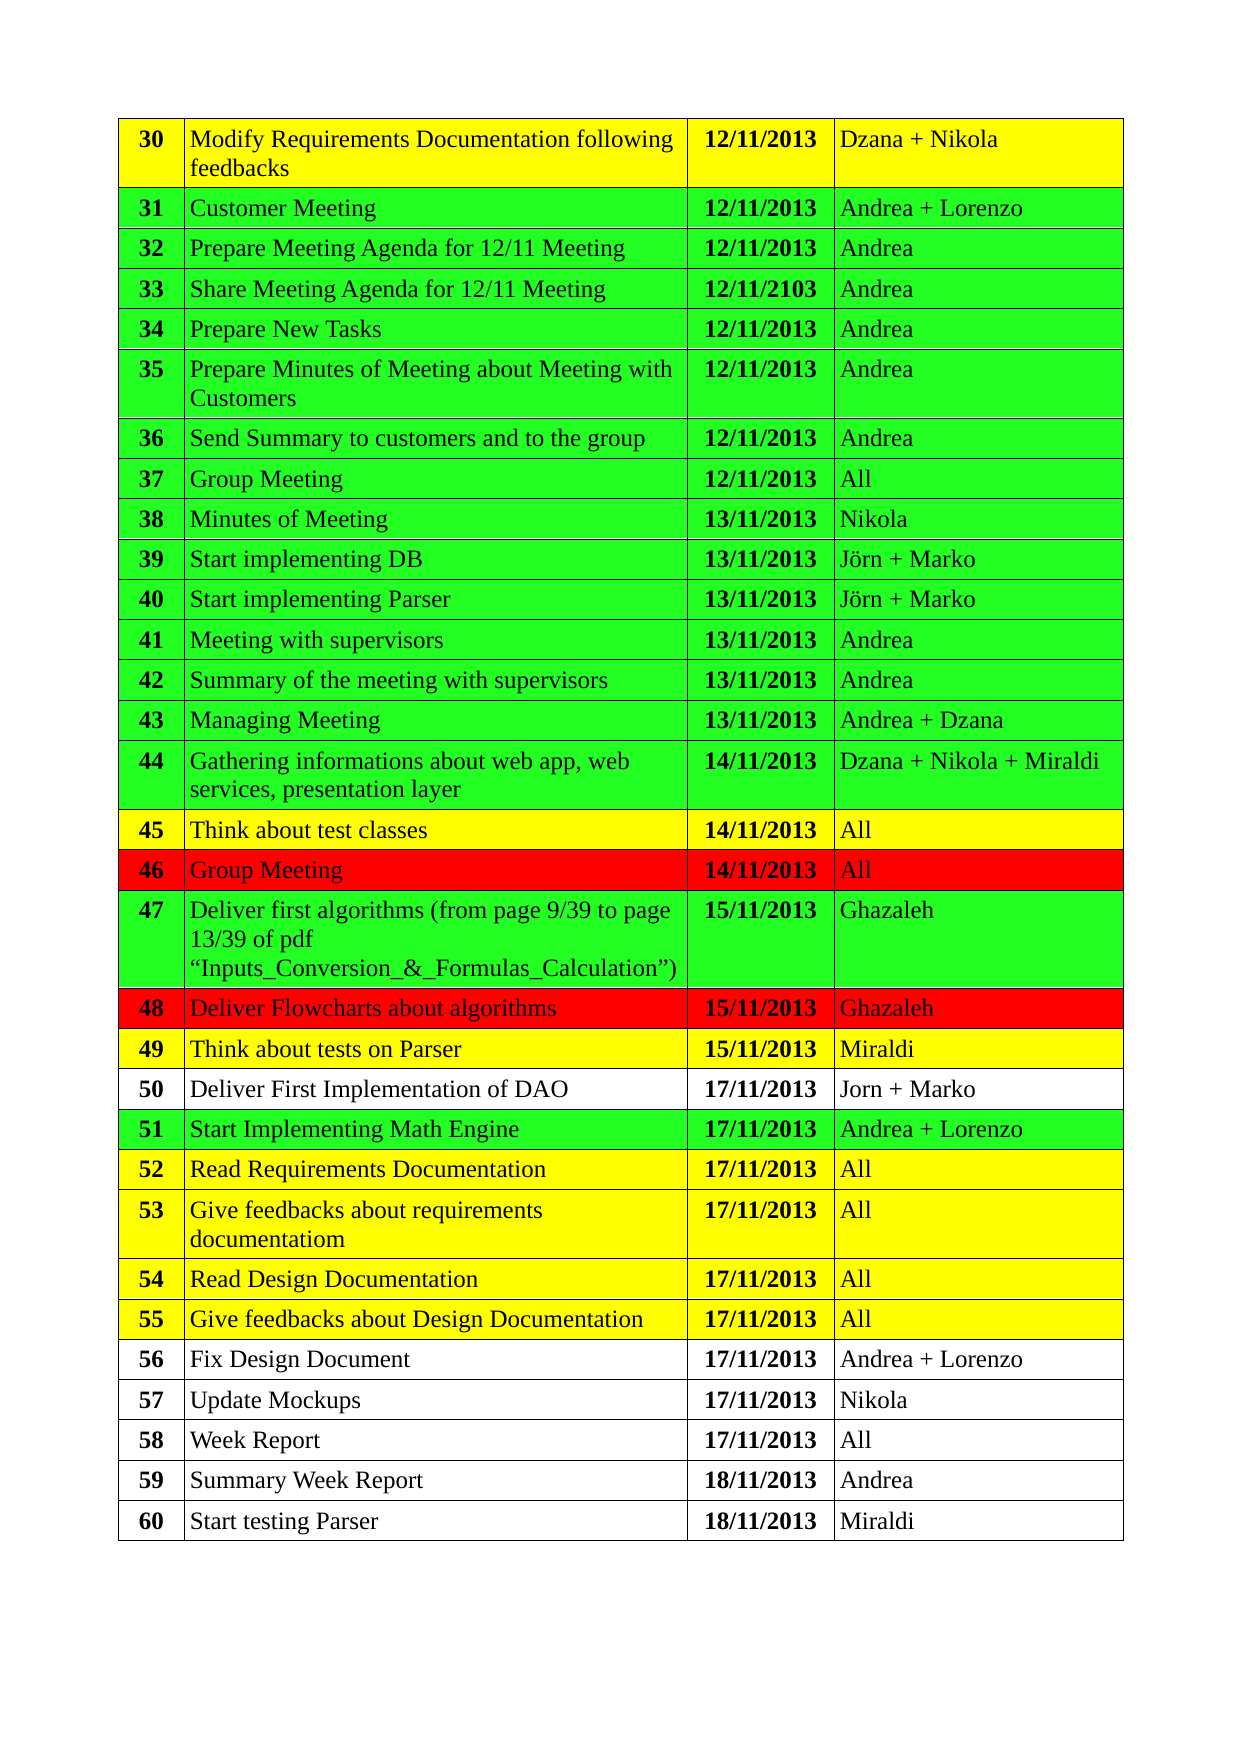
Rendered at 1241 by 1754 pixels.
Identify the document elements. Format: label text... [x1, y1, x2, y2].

table_cell 12/11/2103 [688, 269, 834, 308]
table_cell Jörn + Marko [835, 540, 1123, 579]
table_cell Group Meeting [185, 850, 687, 890]
table_cell Deliver Flowcharts about algorithms [185, 989, 687, 1028]
table_cell 58 [119, 1420, 184, 1460]
table_cell 13/11/2013 [688, 580, 834, 619]
table_cell 12/11/2013 [688, 119, 834, 187]
table_cell 17/11/2013 [688, 1420, 834, 1460]
table_cell 13/11/2013 [688, 660, 834, 700]
table_cell 60 [119, 1501, 184, 1540]
table_cell Andrea + Lorenzo [835, 1110, 1123, 1149]
table_cell 43 [119, 701, 184, 740]
table_cell 17/11/2013 [688, 1300, 834, 1339]
table_cell 49 [119, 1029, 184, 1068]
table_cell 46 [119, 850, 184, 890]
table_cell 52 [119, 1150, 184, 1189]
table_cell 17/11/2013 [688, 1150, 834, 1189]
table_cell 53 [119, 1190, 184, 1258]
table_cell 13/11/2013 [688, 620, 834, 659]
table_cell Andrea [835, 269, 1123, 308]
table_cell 17/11/2013 [688, 1340, 834, 1379]
table_cell Nikola [835, 499, 1123, 538]
table_cell Start Implementing Math Engine [185, 1110, 687, 1149]
table_cell Andrea [835, 350, 1123, 417]
table_cell 17/11/2013 [688, 1069, 834, 1108]
table_cell Week Report [185, 1420, 687, 1460]
table_cell Ghazaleh [835, 891, 1123, 987]
table_cell 17/11/2013 [688, 1259, 834, 1298]
table_cell 42 [119, 660, 184, 700]
table_cell All [835, 1150, 1123, 1189]
table_cell Miraldi [835, 1029, 1123, 1068]
table_cell Jörn + Marko [835, 580, 1123, 619]
table_cell Summary of the meeting with supervisors [185, 660, 687, 700]
table_cell All [835, 850, 1123, 890]
table_cell Ghazaleh [835, 989, 1123, 1028]
table_cell 56 [119, 1340, 184, 1379]
table_cell 14/11/2013 [688, 741, 834, 809]
table_cell 17/11/2013 [688, 1380, 834, 1419]
table_cell Managing Meeting [185, 701, 687, 740]
table_cell 47 [119, 891, 184, 987]
table_cell 34 [119, 309, 184, 348]
table_cell 37 [119, 459, 184, 498]
table_cell Group Meeting [185, 459, 687, 498]
table_cell All [835, 1190, 1123, 1258]
table_cell Andrea + Lorenzo [835, 1340, 1123, 1379]
table_cell 44 [119, 741, 184, 809]
table_cell Dzana + Nikola [835, 119, 1123, 187]
table_cell Jorn + Marko [835, 1069, 1123, 1108]
table_cell 33 [119, 269, 184, 308]
table_cell 31 [119, 188, 184, 227]
table_cell Andrea + Dzana [835, 701, 1123, 740]
table_cell 57 [119, 1380, 184, 1419]
table_cell Gathering informations about web app, web services, presentation layer [185, 741, 687, 809]
table_cell Minutes of Meeting [185, 499, 687, 538]
table_cell Start implementing DB [185, 540, 687, 579]
table_cell 51 [119, 1110, 184, 1149]
table_cell Andrea [835, 1461, 1123, 1500]
table_cell 40 [119, 580, 184, 619]
table_cell Meeting with supervisors [185, 620, 687, 659]
table_cell 14/11/2013 [688, 850, 834, 890]
table_cell 12/11/2013 [688, 459, 834, 498]
table_cell Update Mockups [185, 1380, 687, 1419]
table_cell Think about tests on Parser [185, 1029, 687, 1068]
table_cell Summary Week Report [185, 1461, 687, 1500]
table_cell Think about test classes [185, 810, 687, 849]
table_cell Start testing Parser [185, 1501, 687, 1540]
table_cell 55 [119, 1300, 184, 1339]
table_cell Give feedbacks about Design Documentation [185, 1300, 687, 1339]
table_cell Start implementing Parser [185, 580, 687, 619]
table_cell 17/11/2013 [688, 1190, 834, 1258]
table_cell 12/11/2013 [688, 229, 834, 268]
table_cell 13/11/2013 [688, 499, 834, 538]
table_cell Andrea [835, 309, 1123, 348]
table_cell 32 [119, 229, 184, 268]
table_cell 54 [119, 1259, 184, 1298]
table_cell Prepare Meeting Agenda for 12/11 Meeting [185, 229, 687, 268]
table_cell Andrea [835, 419, 1123, 458]
table_cell All [835, 1420, 1123, 1460]
table_cell 41 [119, 620, 184, 659]
table_cell 59 [119, 1461, 184, 1500]
table_cell Read Requirements Documentation [185, 1150, 687, 1189]
table_cell 18/11/2013 [688, 1501, 834, 1540]
table_cell Modify Requirements Documentation following feedbacks [185, 119, 687, 187]
table_cell Prepare Minutes of Meeting about Meeting with Customers [185, 350, 687, 417]
table_cell All [835, 1259, 1123, 1298]
table_cell Dzana + Nikola + Miraldi [835, 741, 1123, 809]
table_cell 17/11/2013 [688, 1110, 834, 1149]
table_cell 15/11/2013 [688, 989, 834, 1028]
table_cell 35 [119, 350, 184, 417]
table_cell 12/11/2013 [688, 419, 834, 458]
table_cell 45 [119, 810, 184, 849]
table_cell 13/11/2013 [688, 701, 834, 740]
table_cell 50 [119, 1069, 184, 1108]
table_cell 15/11/2013 [688, 891, 834, 987]
table_cell 14/11/2013 [688, 810, 834, 849]
table_cell All [835, 1300, 1123, 1339]
table_cell 12/11/2013 [688, 188, 834, 227]
table_cell Prepare New Tasks [185, 309, 687, 348]
table_cell Andrea + Lorenzo [835, 188, 1123, 227]
table_cell Deliver First Implementation of DAO [185, 1069, 687, 1108]
table_cell 36 [119, 419, 184, 458]
table_cell All [835, 459, 1123, 498]
table_cell 18/11/2013 [688, 1461, 834, 1500]
table_cell Miraldi [835, 1501, 1123, 1540]
table_cell Andrea [835, 660, 1123, 700]
table_cell Andrea [835, 620, 1123, 659]
table_cell Nikola [835, 1380, 1123, 1419]
table_cell Read Design Documentation [185, 1259, 687, 1298]
table_cell Send Summary to customers and to the group [185, 419, 687, 458]
table_cell Give feedbacks about requirements documentatiom [185, 1190, 687, 1258]
table_cell Deliver first algorithms (from page 9/39 to page 13/39 of pdf “Inputs_Conversion_&_Formulas_Calculation”) [185, 891, 687, 987]
table_cell 12/11/2013 [688, 350, 834, 417]
table_cell Share Meeting Agenda for 12/11 Meeting [185, 269, 687, 308]
table_cell 15/11/2013 [688, 1029, 834, 1068]
table_cell 38 [119, 499, 184, 538]
table_cell Andrea [835, 229, 1123, 268]
table_cell 39 [119, 540, 184, 579]
table_cell 30 [119, 119, 184, 187]
table_cell Fix Design Document [185, 1340, 687, 1379]
table_cell All [835, 810, 1123, 849]
table_cell 12/11/2013 [688, 309, 834, 348]
table_cell 48 [119, 989, 184, 1028]
table_cell 13/11/2013 [688, 540, 834, 579]
table_cell Customer Meeting [185, 188, 687, 227]
